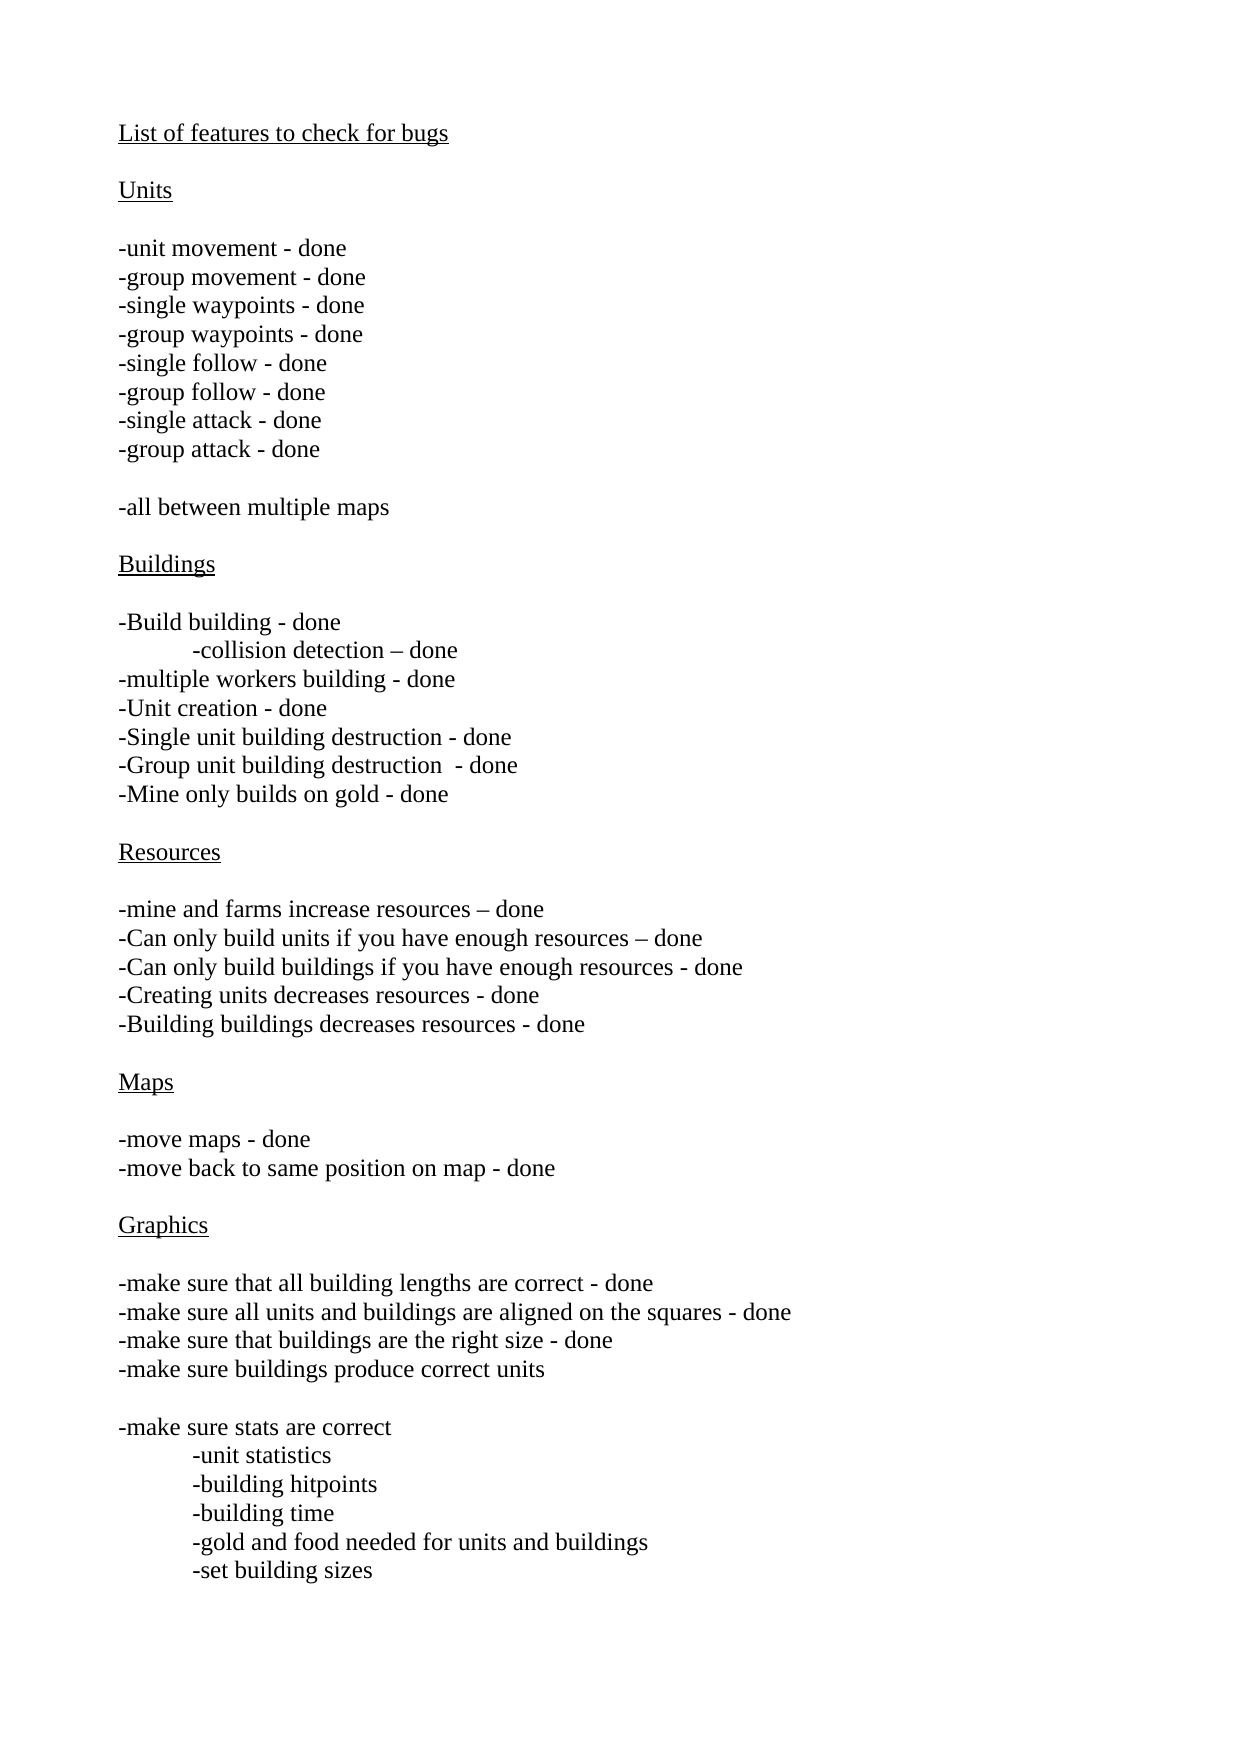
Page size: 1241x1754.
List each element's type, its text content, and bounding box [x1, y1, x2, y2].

text List of features to check for bugs [118, 118, 1122, 147]
text -set building sizes [118, 1556, 1122, 1584]
text -make sure that all building lengths are correct - done [118, 1268, 1122, 1297]
text -group movement - done [118, 262, 1122, 291]
text -move maps - done [118, 1124, 1122, 1153]
text -group follow - done [118, 377, 1122, 406]
text -multiple workers building - done [118, 664, 1122, 693]
text -single follow - done [118, 348, 1122, 377]
text -mine and farms increase resources – done [118, 894, 1122, 923]
text -move back to same position on map - done [118, 1153, 1122, 1182]
text -Build building - done [118, 607, 1122, 636]
text -Can only build buildings if you have enough resources - done [118, 952, 1122, 981]
text -gold and food needed for units and buildings [118, 1527, 1122, 1556]
text -Mine only builds on gold - done [118, 779, 1122, 808]
text -make sure buildings produce correct units [118, 1354, 1122, 1383]
text -all between multiple maps [118, 492, 1122, 521]
text Resources [118, 837, 1122, 866]
text Maps [118, 1067, 1122, 1096]
text -make sure all units and buildings are aligned on the squares - done [118, 1297, 1122, 1326]
text -group attack - done [118, 434, 1122, 463]
text -building time [118, 1498, 1122, 1527]
text Units [118, 176, 1122, 204]
text -group waypoints - done [118, 319, 1122, 348]
text -building hitpoints [118, 1469, 1122, 1498]
text -unit statistics [118, 1441, 1122, 1469]
text -make sure stats are correct [118, 1412, 1122, 1441]
text -make sure that buildings are the right size - done [118, 1326, 1122, 1354]
text -Creating units decreases resources - done [118, 981, 1122, 1009]
text -Single unit building destruction - done [118, 722, 1122, 751]
text Graphics [118, 1211, 1122, 1239]
text -single waypoints - done [118, 291, 1122, 319]
text -Building buildings decreases resources - done [118, 1009, 1122, 1038]
text -single attack - done [118, 406, 1122, 434]
text Buildings [118, 549, 1122, 578]
text -Group unit building destruction - done [118, 751, 1122, 779]
text -Unit creation - done [118, 693, 1122, 722]
text -Can only build units if you have enough resources – done [118, 923, 1122, 952]
text -collision detection – done [118, 636, 1122, 664]
text -unit movement - done [118, 233, 1122, 262]
